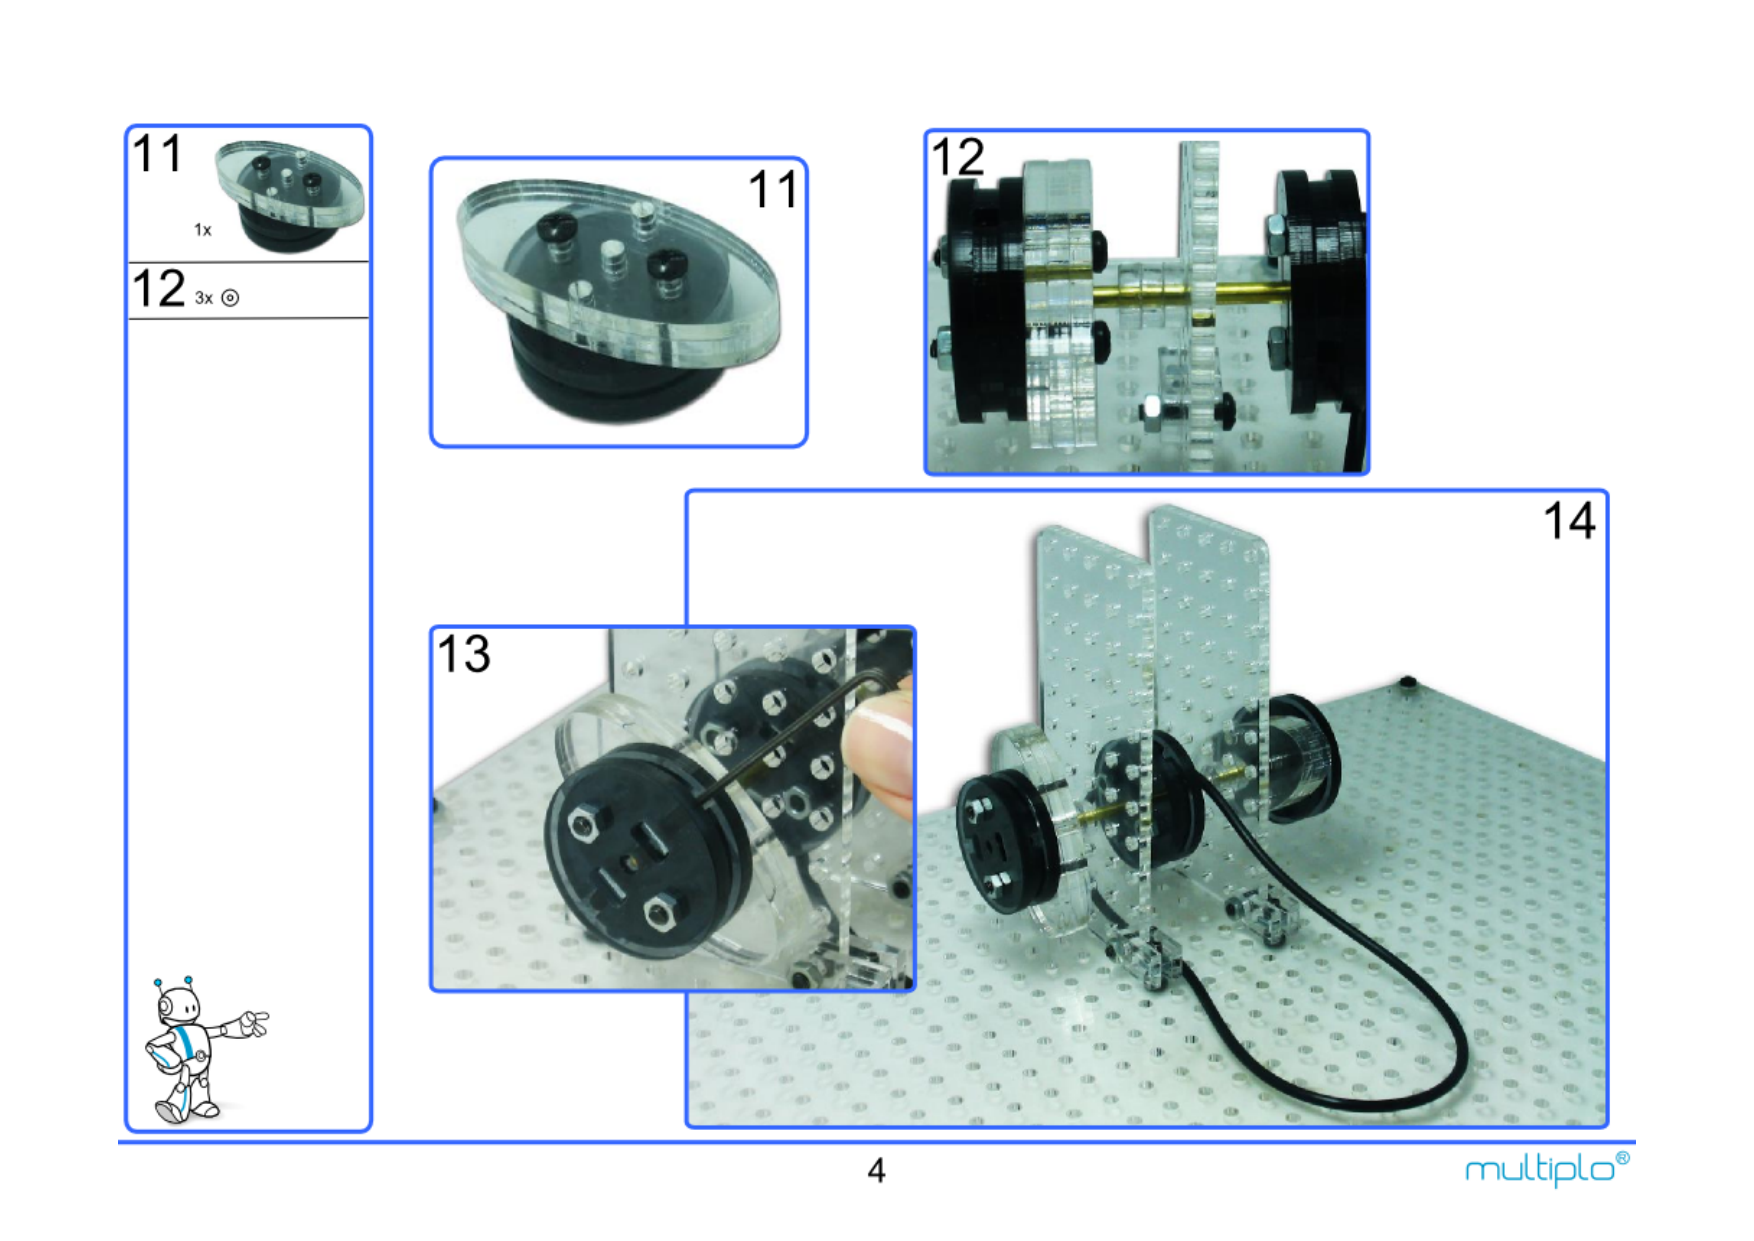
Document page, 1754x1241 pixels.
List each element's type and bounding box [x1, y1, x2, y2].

picture [118, 118, 1636, 1192]
